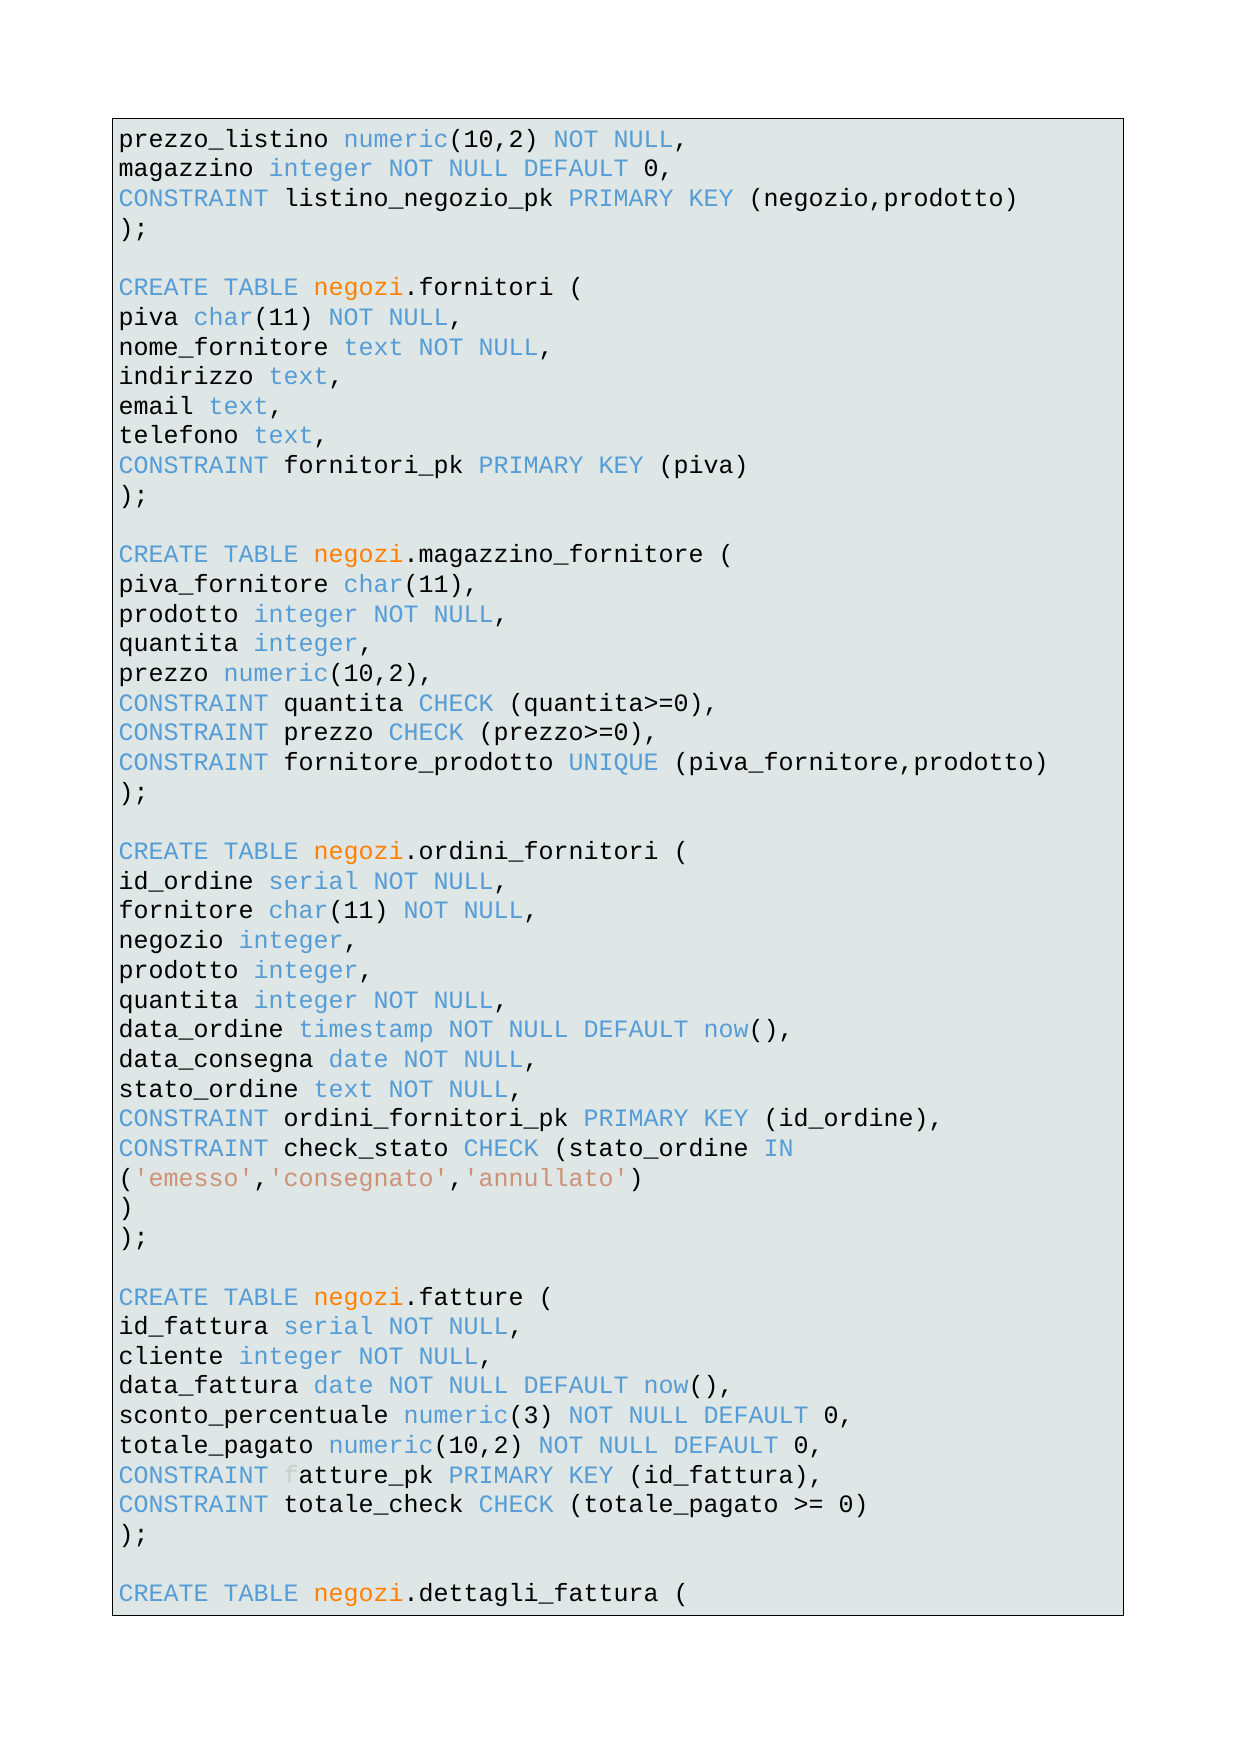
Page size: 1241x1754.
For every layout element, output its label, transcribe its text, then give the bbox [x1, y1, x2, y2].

table_header prezzo_listino numeric(10,2) NOT NULL, magazzino integer NOT NULL DEFAULT 0, CONSTRAINT listino_negozio_pk PRIMARY KEY (negozio,prodotto) ); CREATE TABLE negozi.fornitori ( piva char(11) NOT NULL, nome_fornitore text NOT NULL, indirizzo text, email text, telefono text, CONSTRAINT fornitori_pk PRIMARY KEY (piva) ); CREATE TABLE negozi.magazzino_fornitore ( piva_fornitore char(11), prodotto integer NOT NULL, quantita integer, prezzo numeric(10,2), CONSTRAINT quantita CHECK (quantita>=0), CONSTRAINT prezzo CHECK (prezzo>=0), CONSTRAINT fornitore_prodotto UNIQUE (piva_fornitore,prodotto) ); CREATE TABLE negozi.ordini_fornitori ( id_ordine serial NOT NULL, fornitore char(11) NOT NULL, negozio integer, prodotto integer, quantita integer NOT NULL, data_ordine timestamp NOT NULL DEFAULT now(), data_consegna date NOT NULL, stato_ordine text NOT NULL, CONSTRAINT ordini_fornitori_pk PRIMARY KEY (id_ordine), CONSTRAINT check_stato CHECK (stato_ordine IN ('emesso','consegnato','annullato') ) ); CREATE TABLE negozi.fatture ( id_fattura serial NOT NULL, cliente integer NOT NULL, data_fattura date NOT NULL DEFAULT now(), sconto_percentuale numeric(3) NOT NULL DEFAULT 0, totale_pagato numeric(10,2) NOT NULL DEFAULT 0, CONSTRAINT fatture_pk PRIMARY KEY (id_fattura), CONSTRAINT totale_check CHECK (totale_pagato >= 0) ); CREATE TABLE negozi.dettagli_fattura ( [113, 119, 1123, 1615]
